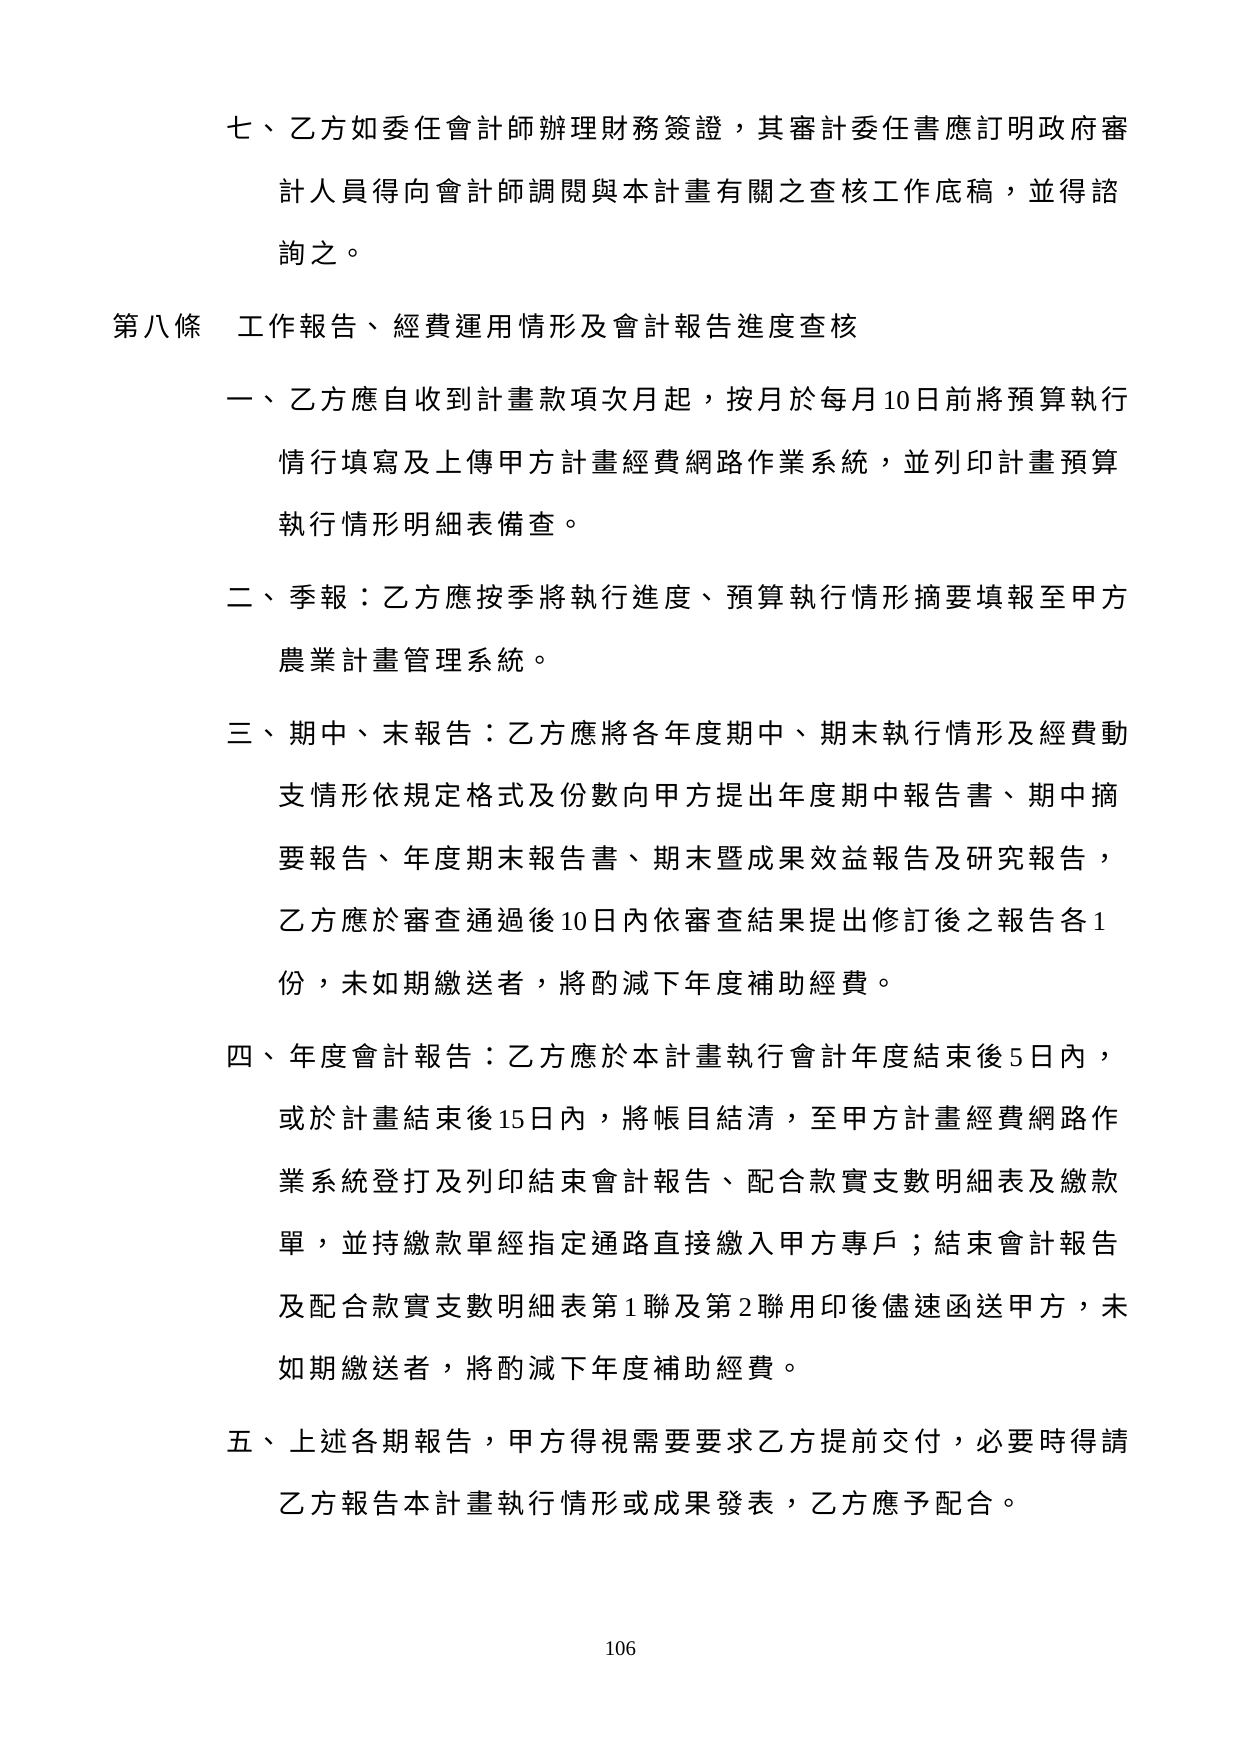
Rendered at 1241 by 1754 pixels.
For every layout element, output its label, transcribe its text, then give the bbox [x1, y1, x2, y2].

text 三、期中、末報告：乙方應將各年度期中、期末執行情形及經費動支情形依規定格式及份數向甲方提出年度期中報告書、期中摘要報告、年度期末報告書、期末暨成果效益報告及研究報告，乙方應於審查通過後10日內依審查結果提出修訂後之報告各1份，未如期繳送者，將酌減下年度補助經費。 [218, 689, 1131, 1002]
text 二、季報：乙方應按季將執行進度、預算執行情形摘要填報至甲方農業計畫管理系統。 [218, 554, 1131, 679]
text 一、乙方應自收到計畫款項次月起，按月於每月10日前將預算執行情行填寫及上傳甲方計畫經費網路作業系統，並列印計畫預算執行情形明細表備查。 [218, 356, 1131, 544]
text 第八條 工作報告、經費運用情形及會計報告進度查核 [110, 283, 1131, 346]
text 四、年度會計報告：乙方應於本計畫執行會計年度結束後5日內，或於計畫結束後15日內，將帳目結清，至甲方計畫經費網路作業系統登打及列印結束會計報告、配合款實支數明細表及繳款單，並持繳款單經指定通路直接繳入甲方專戶；結束會計報告及配合款實支數明細表第1聯及第2聯用印後儘速函送甲方，未如期繳送者，將酌減下年度補助經費。 [218, 1012, 1131, 1387]
text 七、乙方如委任會計師辦理財務簽證，其審計委任書應訂明政府審計人員得向會計師調閱與本計畫有關之查核工作底稿，並得諮詢之。 [218, 85, 1131, 273]
text 五、上述各期報告，甲方得視需要要求乙方提前交付，必要時得請乙方報告本計畫執行情形或成果發表，乙方應予配合。 [218, 1398, 1131, 1523]
